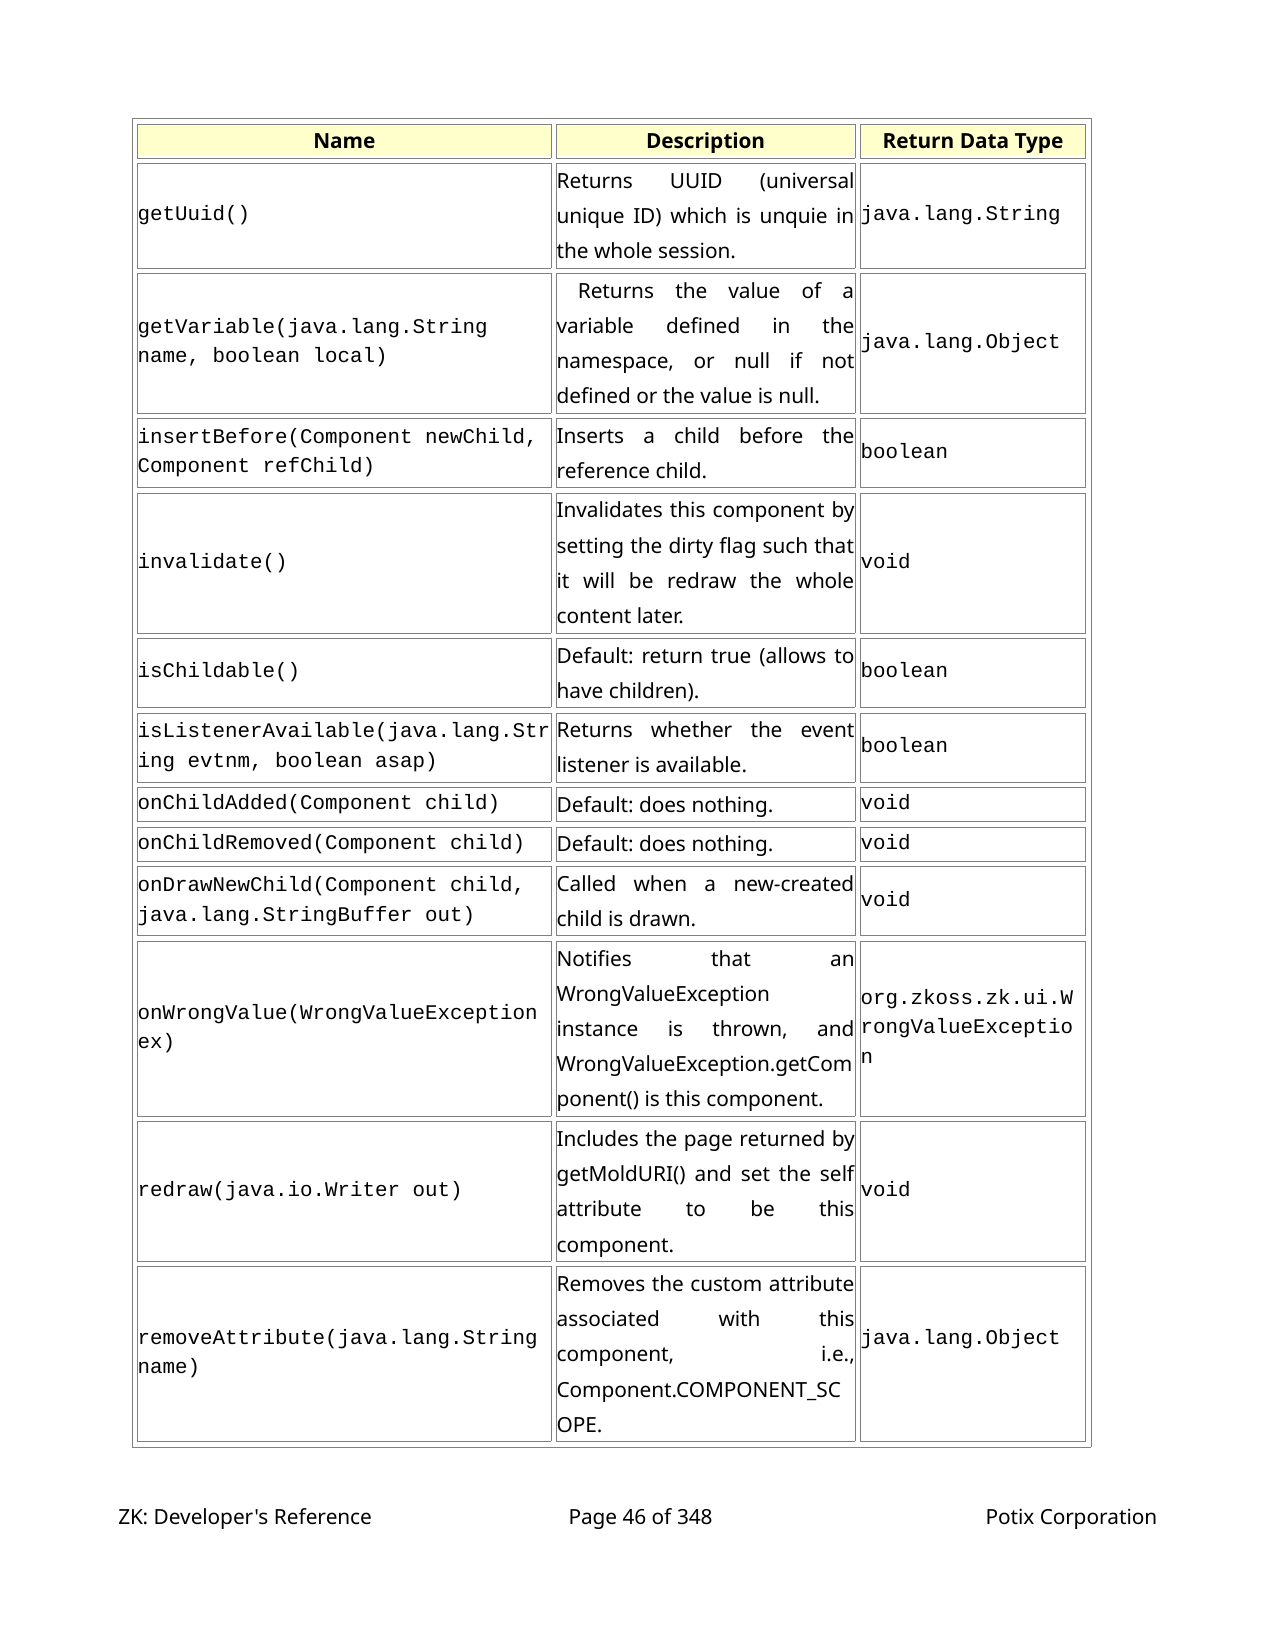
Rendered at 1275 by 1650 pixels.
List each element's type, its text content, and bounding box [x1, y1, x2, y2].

table_cell getVariable(java.lang.String name, boolean local) [134, 268, 553, 413]
table_cell boolean [858, 413, 1088, 487]
table_cell Includes the page returned by getMoldURI() and set the self attribute to be this component. [554, 1116, 857, 1261]
table_cell java.lang.String [858, 158, 1088, 267]
table_cell Default: does nothing. [554, 782, 857, 821]
table_cell void [858, 1116, 1088, 1261]
table_cell insertBefore(Component newChild, Component refChild) [134, 413, 553, 487]
table_cell Returns the value of a variable defined in the namespace, or null if not defined or the value is null. [554, 268, 857, 413]
table_header Name [134, 119, 553, 158]
table_cell Notifies that an WrongValueException instance is thrown, and WrongValueException.getComponent() is this component. [554, 935, 857, 1116]
table_cell Removes the custom attribute associated with this component, i.e., Component.COMPONENT_SCOPE. [554, 1261, 857, 1441]
table_cell Inserts a child before the reference child. [554, 413, 857, 487]
table_cell removeAttribute(java.lang.String name) [134, 1261, 553, 1441]
table_cell void [858, 782, 1088, 821]
table_cell Invalidates this component by setting the dirty flag such that it will be redraw the whole content later. [554, 487, 857, 632]
table_cell void [858, 821, 1088, 861]
table_cell java.lang.Object [858, 1261, 1088, 1441]
table_cell onDrawNewChild(Component child, java.lang.StringBuffer out) [134, 861, 553, 935]
table_cell java.lang.Object [858, 268, 1088, 413]
table_cell boolean [858, 707, 1088, 782]
table_cell boolean [858, 633, 1088, 707]
table_cell Returns whether the event listener is available. [554, 707, 857, 782]
table_header Return Data Type [858, 119, 1088, 158]
table_header Description [554, 119, 857, 158]
table_cell getUuid() [134, 158, 553, 267]
table_cell redraw(java.io.Writer out) [134, 1116, 553, 1261]
table_cell isListenerAvailable(java.lang.String evtnm, boolean asap) [134, 707, 553, 782]
table_cell onChildAdded(Component child) [134, 782, 553, 821]
table_cell void [858, 487, 1088, 632]
table_cell void [858, 861, 1088, 935]
table_cell org.zkoss.zk.ui.WrongValueException [858, 935, 1088, 1116]
table_cell Called when a new-created child is drawn. [554, 861, 857, 935]
table_cell onChildRemoved(Component child) [134, 821, 553, 861]
table_cell Default: does nothing. [554, 821, 857, 861]
table_cell onWrongValue(WrongValueException ex) [134, 935, 553, 1116]
table_cell Default: return true (allows to have children). [554, 633, 857, 707]
table_cell invalidate() [134, 487, 553, 632]
table_cell isChildable() [134, 633, 553, 707]
table_cell Returns UUID (universal unique ID) which is unquie in the whole session. [554, 158, 857, 267]
